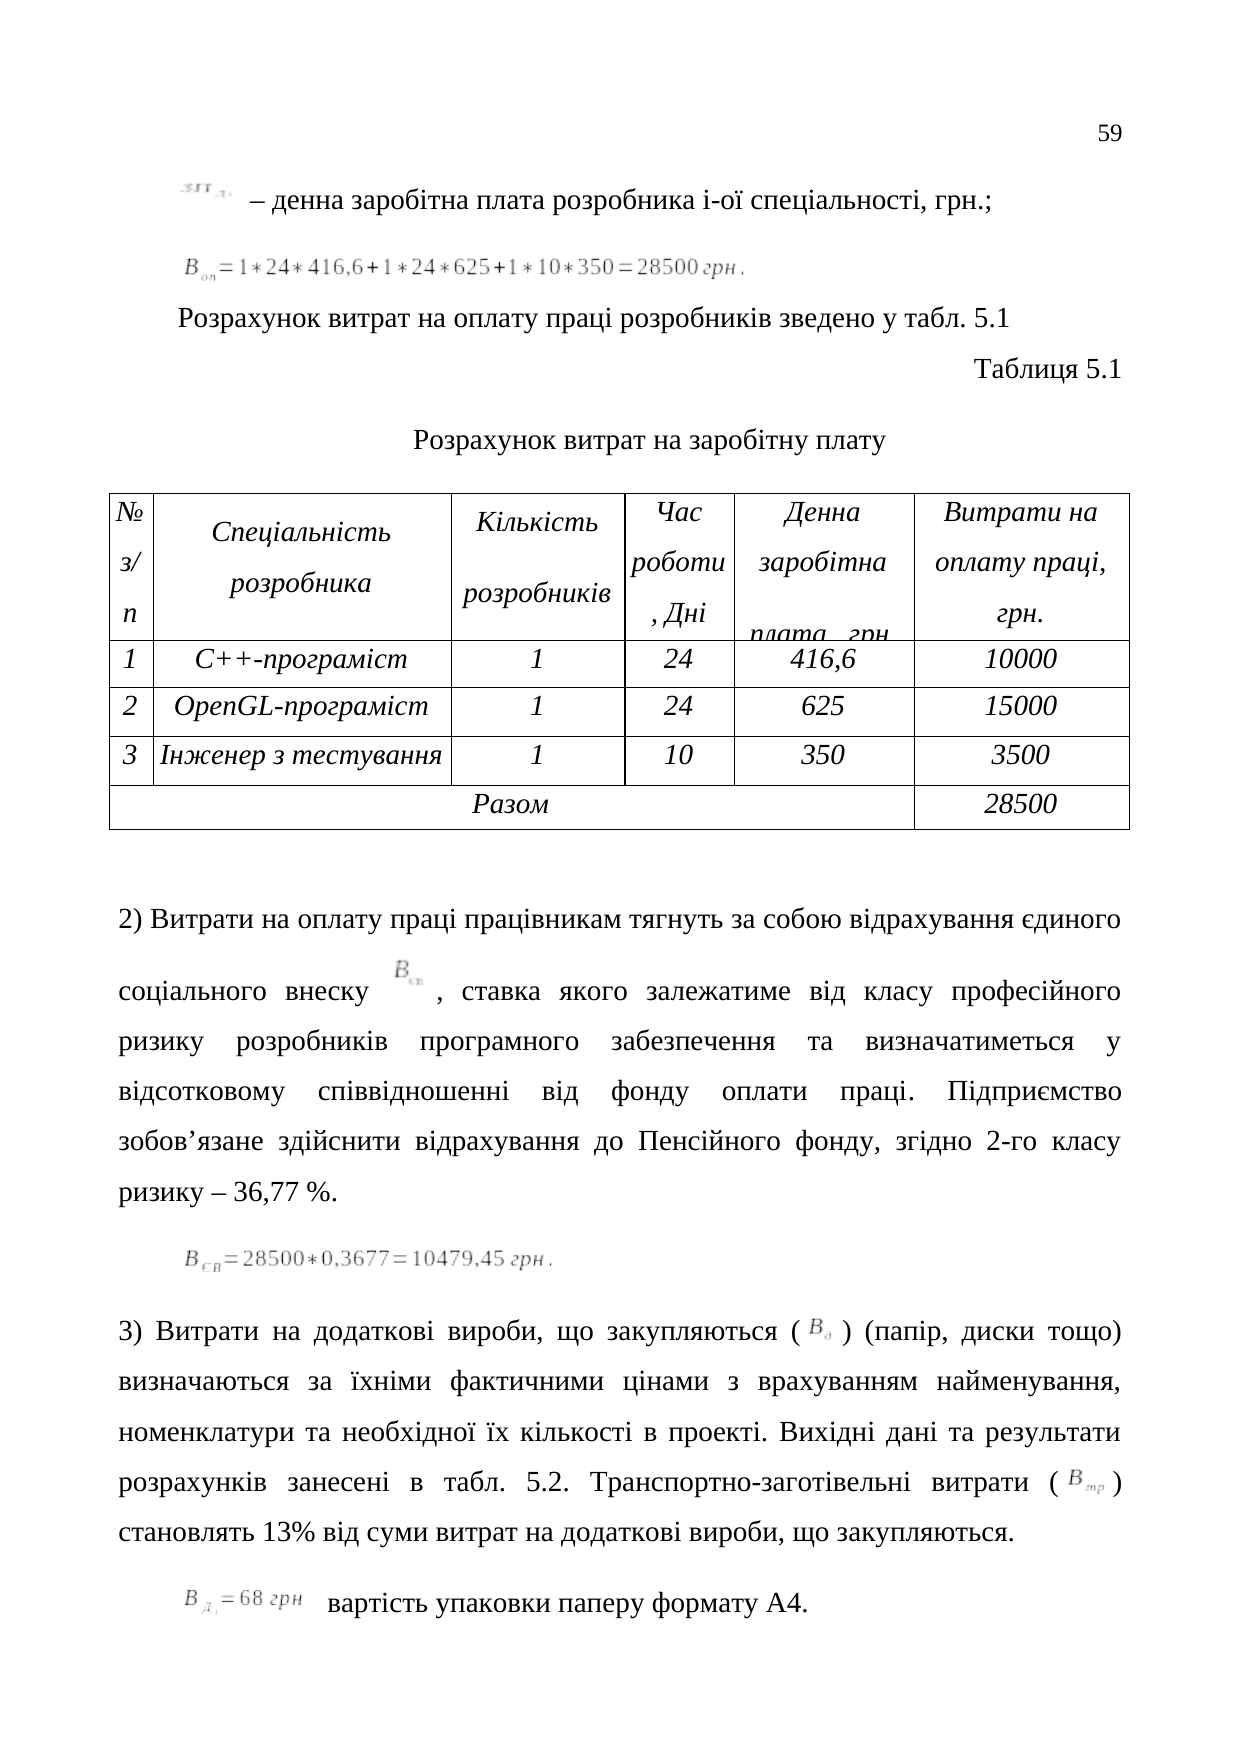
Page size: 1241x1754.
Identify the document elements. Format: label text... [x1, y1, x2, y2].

table_cell Разом [110, 786, 914, 829]
table_cell 3500 [915, 737, 1129, 785]
table_cell 1 [110, 641, 153, 687]
table_cell 1 [452, 688, 624, 736]
text 2) Витрати на оплату праці працівникам тягнуть за собою відрахування єдиного соціального внеску , ставка якого залежатиме від класу професійного ризику розробників програмного забезпечення та визначатиметься у відсотковому співвідношенні від фонду оплати праці. Підприємство зобов’язане здійснити відрахування до Пенсійного фонду, згідно 2-го класу ризику – 36,77 %. [118, 901, 1122, 1207]
table_cell 625 [735, 688, 914, 736]
table_cell 10000 [915, 641, 1129, 687]
table_cell 1 [452, 641, 624, 687]
table_header Денна заробітна плата , грн. [735, 494, 914, 640]
table_cell 15000 [915, 688, 1129, 736]
text Таблиця 5.1 [118, 351, 1122, 384]
table_header № з/п [110, 494, 153, 640]
table_cell C++-програміст [154, 641, 451, 687]
table_header Час роботи, Дні [626, 494, 734, 640]
table_header Спеціальність розробника [154, 494, 451, 640]
table_cell 350 [735, 737, 914, 785]
table_header Витрати на оплату праці, грн. [915, 494, 1129, 640]
text вартість упаковки паперу формату А4. [118, 1585, 1122, 1622]
table_header Кількість розробників [452, 494, 624, 640]
table_cell 416,6 [735, 641, 914, 687]
table_cell 28500 [915, 786, 1129, 829]
table_cell Інженер з тестування [154, 737, 451, 785]
text Розрахунок витрат на заробітну плату [118, 422, 1122, 456]
text Розрахунок витрат на оплату праці розробників зведено у табл. 5.1 [118, 301, 1122, 334]
table_cell 3 [110, 737, 153, 785]
table_cell 2 [110, 688, 153, 736]
text – денна заробітна плата розробника і-ої спеціальності, грн.; [118, 176, 1122, 216]
table_cell 24 [626, 688, 734, 736]
text 3) Витрати на додаткові вироби, що закупляються () (папір, диски тощо) визначаються за їхніми фактичними цінами з врахуванням найменування, номенклатури та необхідної їх кількості в проекті. Вихідні дані та результати розрахунків занесені в табл. 5.2. Транспортно-заготівельні витрати () становлять 13% від суми витрат на додаткові вироби, що закупляються. [118, 1313, 1122, 1548]
table_cell OpenGL-програміст [154, 688, 451, 736]
table_cell 24 [626, 641, 734, 687]
table_cell 1 [452, 737, 624, 785]
table_cell 10 [626, 737, 734, 785]
